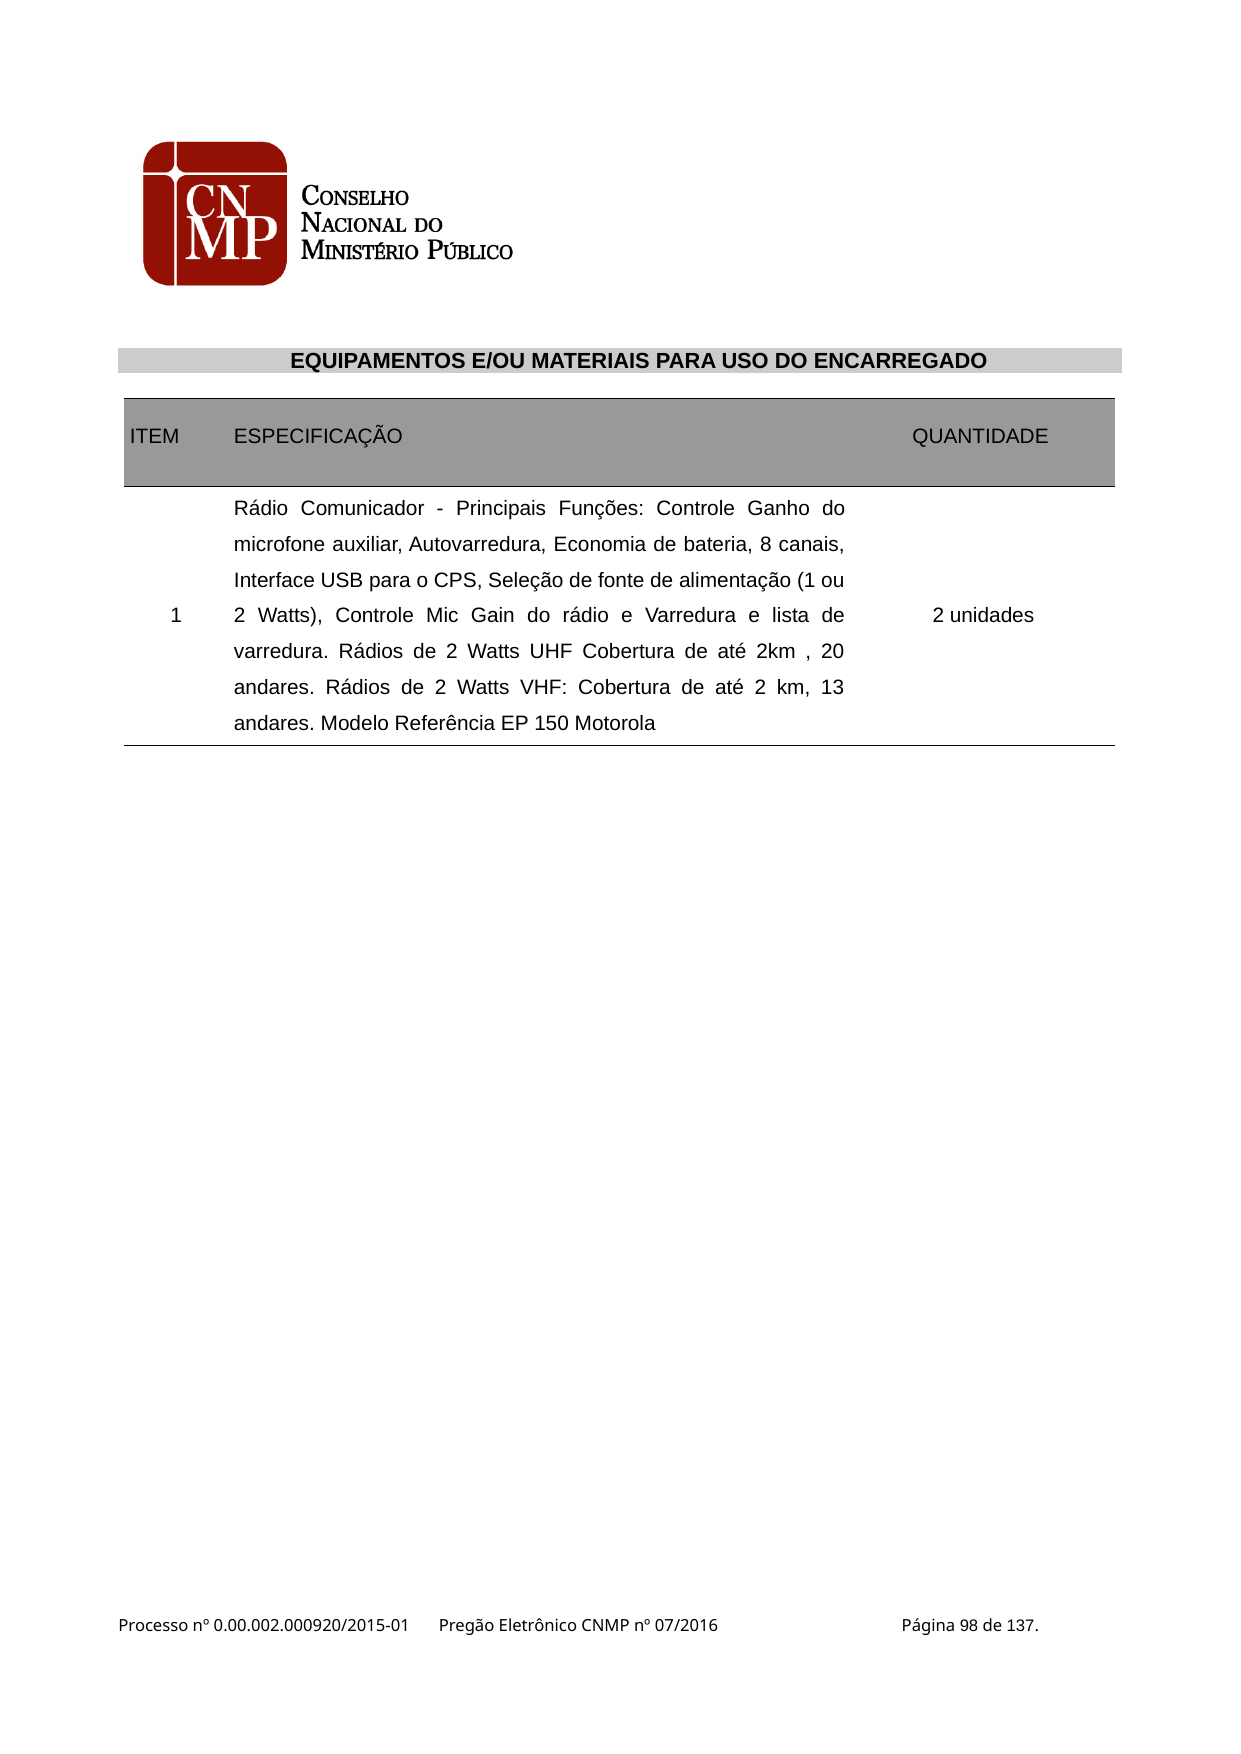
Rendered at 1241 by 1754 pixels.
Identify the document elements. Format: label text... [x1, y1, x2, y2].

subtitle EQUIPAMENTOS E/OU MATERIAIS PARA USO DO ENCARREGADO [118, 348, 1122, 373]
table_cell 2 unidades [851, 487, 1115, 745]
picture [118, 118, 529, 308]
table_cell 1 [124, 487, 228, 745]
table_header QUANTIDADE [851, 399, 1115, 486]
table_header ESPECIFICAÇÃO [228, 399, 851, 486]
table_cell Rádio Comunicador - Principais Funções: Controle Ganho do microfone auxiliar, Autovarredura, Economia de bateria, 8 canais, Interface USB para o CPS, Seleção de fonte de alimentação (1 ou 2 Watts), Controle Mic Gain do rádio e Varredura e lista de varredura. Rádios de 2 Watts UHF Cobertura de até 2km , 20 andares. Rádios de 2 Watts VHF: Cobertura de até 2 km, 13 andares. Modelo Referência EP 150 Motorola [228, 487, 851, 745]
table_header ITEM [124, 399, 228, 486]
